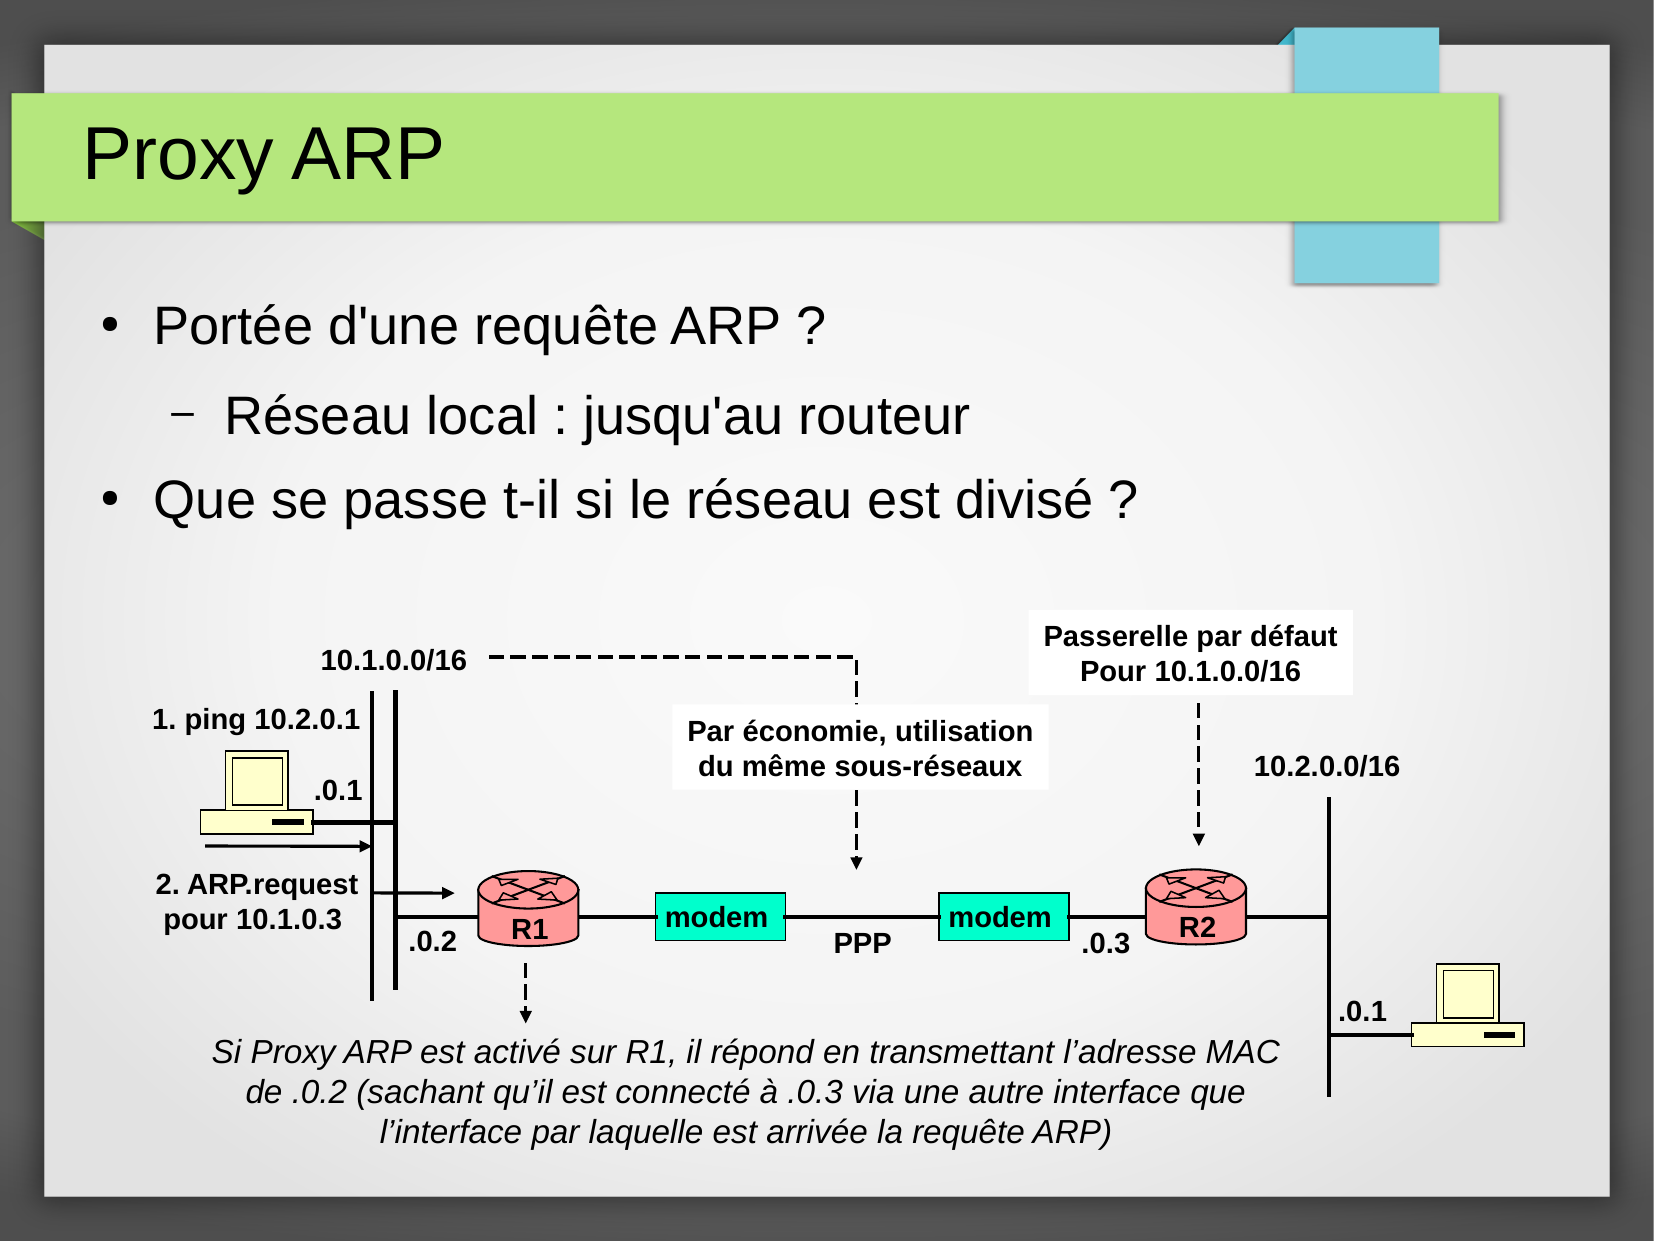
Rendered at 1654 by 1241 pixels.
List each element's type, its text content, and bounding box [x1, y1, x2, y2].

text_box 10.1.0.0/16 [305, 633, 483, 684]
text_box .0.1 [374, 763, 378, 814]
list Portée d'une requête ARP ? Réseau local : jusqu'au routeur Que se passe t-il si le réseau est divisé ? [82, 295, 1571, 1015]
text_box [1411, 964, 1525, 1047]
title Proxy ARP [82, 94, 1264, 213]
text_box [478, 871, 579, 944]
text_box 1. ping 10.2.0.1 [137, 692, 370, 743]
text_box .0.1 [1323, 985, 1403, 1036]
text_box Si Proxy ARP est activé sur R1, il répond en transmettant l’adresse MAC de .0.2 (sachant qu’il est connecté à .0.3 via une autre interface que l’interface par laquelle est arrivée la requête ARP) [196, 1023, 1297, 1159]
text_box PPP [818, 916, 907, 968]
text_box .0.1 [298, 763, 370, 814]
text_box modem [649, 890, 784, 941]
text_box .0.2 [393, 914, 473, 965]
text_box 1. ping 10.2.0.1 [374, 692, 384, 743]
text_box [1145, 869, 1247, 943]
text_box 10.2.0.0/16 [1239, 739, 1416, 791]
text_box modem [933, 890, 1068, 941]
text_box R1 [496, 902, 564, 953]
text_box 2. ARP.request pour 10.1.0.3 [140, 857, 370, 944]
text_box Par économie, utilisation du même sous-réseaux [672, 704, 1049, 790]
text_box [200, 751, 313, 834]
text_box .0.3 [1066, 916, 1146, 968]
text_box R2 [1164, 900, 1232, 952]
picture [0, 0, 1654, 1241]
text_box Passerelle par défaut Pour 10.1.0.0/16 [1028, 609, 1353, 696]
